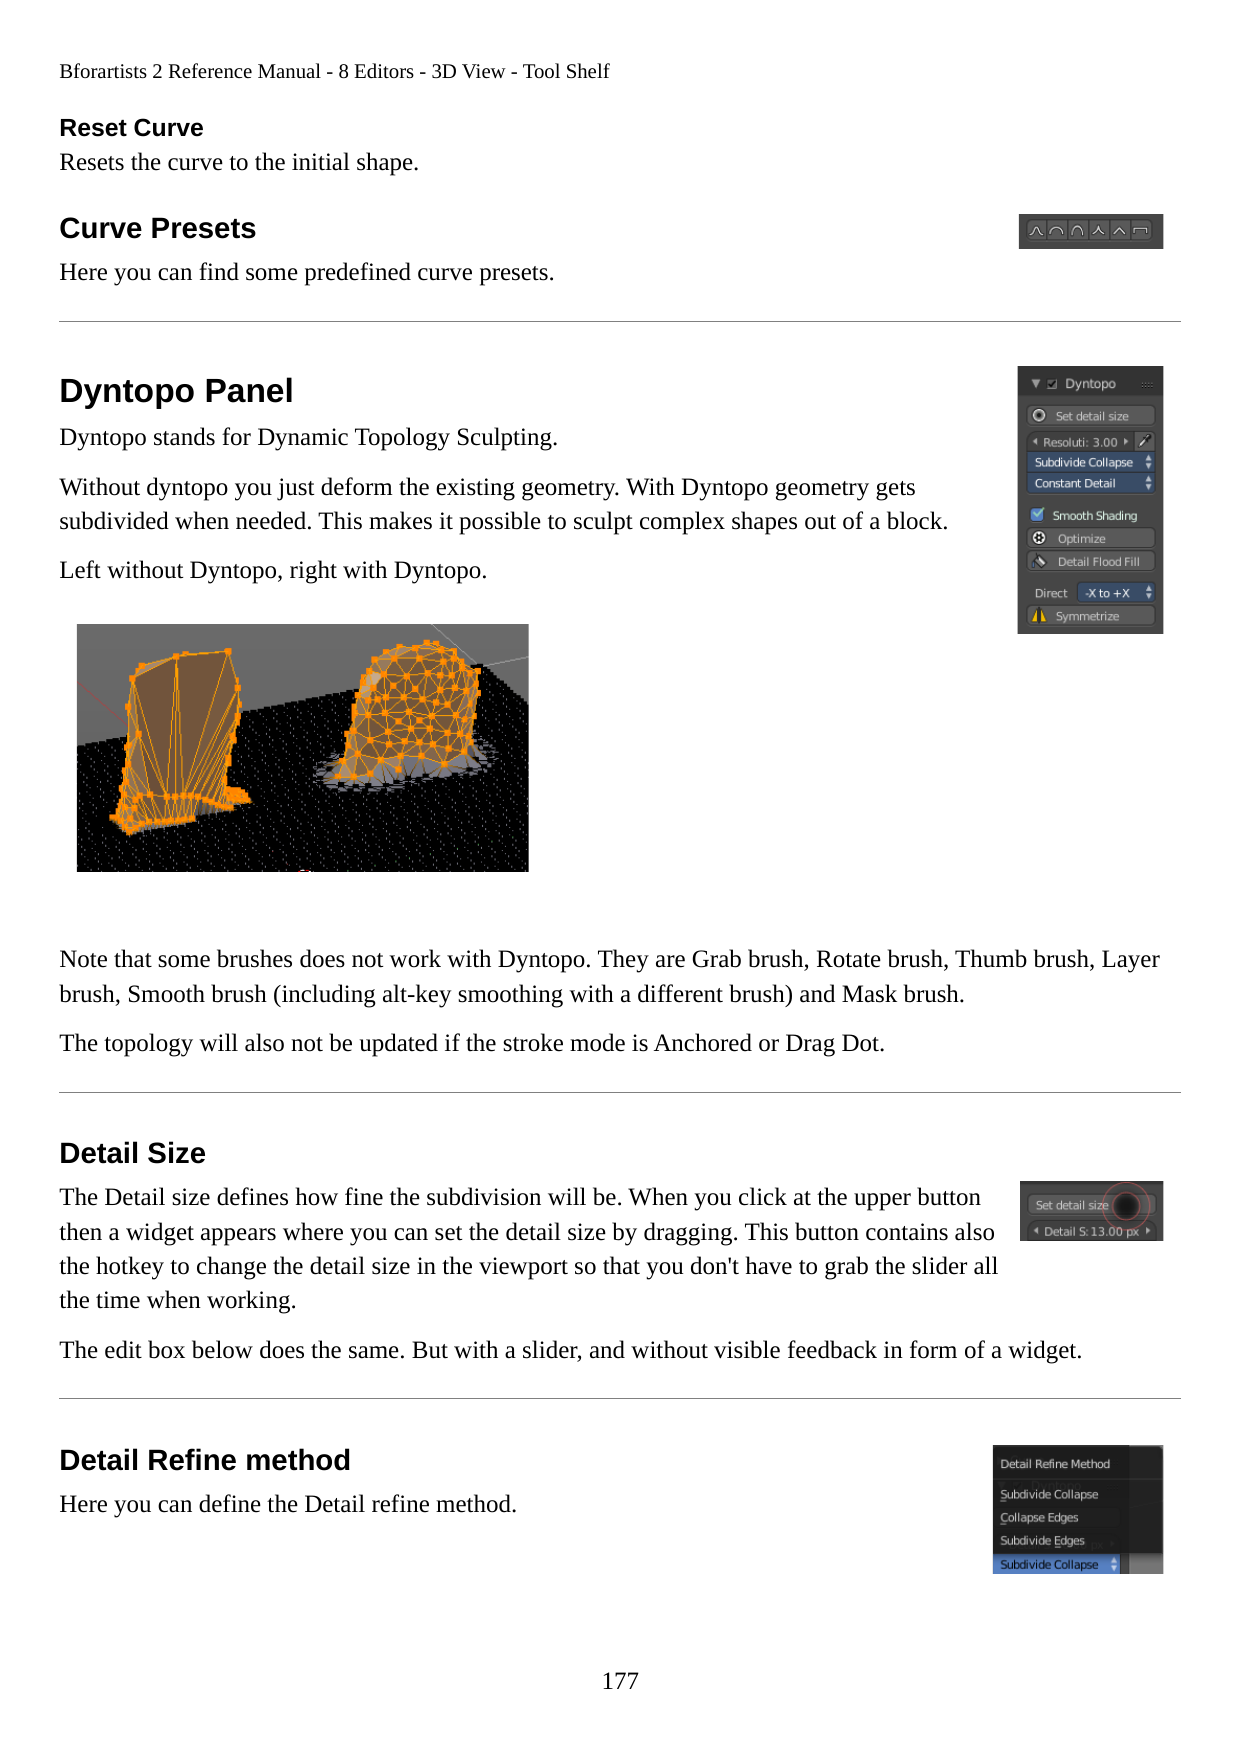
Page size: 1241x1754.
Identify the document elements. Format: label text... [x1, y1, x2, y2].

subtitle [1164, 371, 1181, 410]
text Without dyntopo you just deform the existing geometry. With Dyntopo geometry gets subdivided when needed. This makes it possible to sculpt complex shapes out of a block. [59, 472, 1017, 535]
text The Detail size defines how fine the subdivision will be. When you click at the upper button then a widget appears where you can set the detail size by dragging. This button contains also the hotkey to change the detail size in the viewport so that you don't have to grab the slider all the time when working. [59, 1182, 1181, 1314]
picture [992, 1445, 1164, 1574]
text Dyntopo stands for Dynamic Topology Sculpting. [59, 422, 1017, 451]
picture [1017, 366, 1164, 634]
subtitle Curve Presets [59, 211, 1181, 245]
text Resets the curve to the initial shape. [59, 147, 1181, 176]
text Left without Dyntopo, right with Dyntopo. [59, 555, 1017, 584]
text Note that some brushes does not work with Dyntopo. They are Grab brush, Rotate brush, Thumb brush, Layer brush, Smooth brush (including alt-key smoothing with a different brush) and Mask brush. [59, 944, 1181, 1008]
subtitle Detail Refine method [59, 1442, 1181, 1476]
subtitle Detail Size [59, 1136, 1181, 1170]
text The edit box below does the same. But with a slider, and without visible feedback in form of a widget. [59, 1335, 1181, 1363]
subtitle Dyntopo Panel [59, 371, 1017, 410]
picture [76, 624, 529, 872]
picture [1020, 1181, 1164, 1241]
subtitle Reset Curve [59, 113, 1181, 141]
text Here you can find some predefined curve presets. [59, 257, 1181, 286]
text The topology will also not be updated if the stroke mode is Anchored or Drag Dot. [59, 1028, 1181, 1057]
text Here you can define the Detail refine method. [59, 1489, 992, 1517]
picture [1018, 214, 1164, 249]
